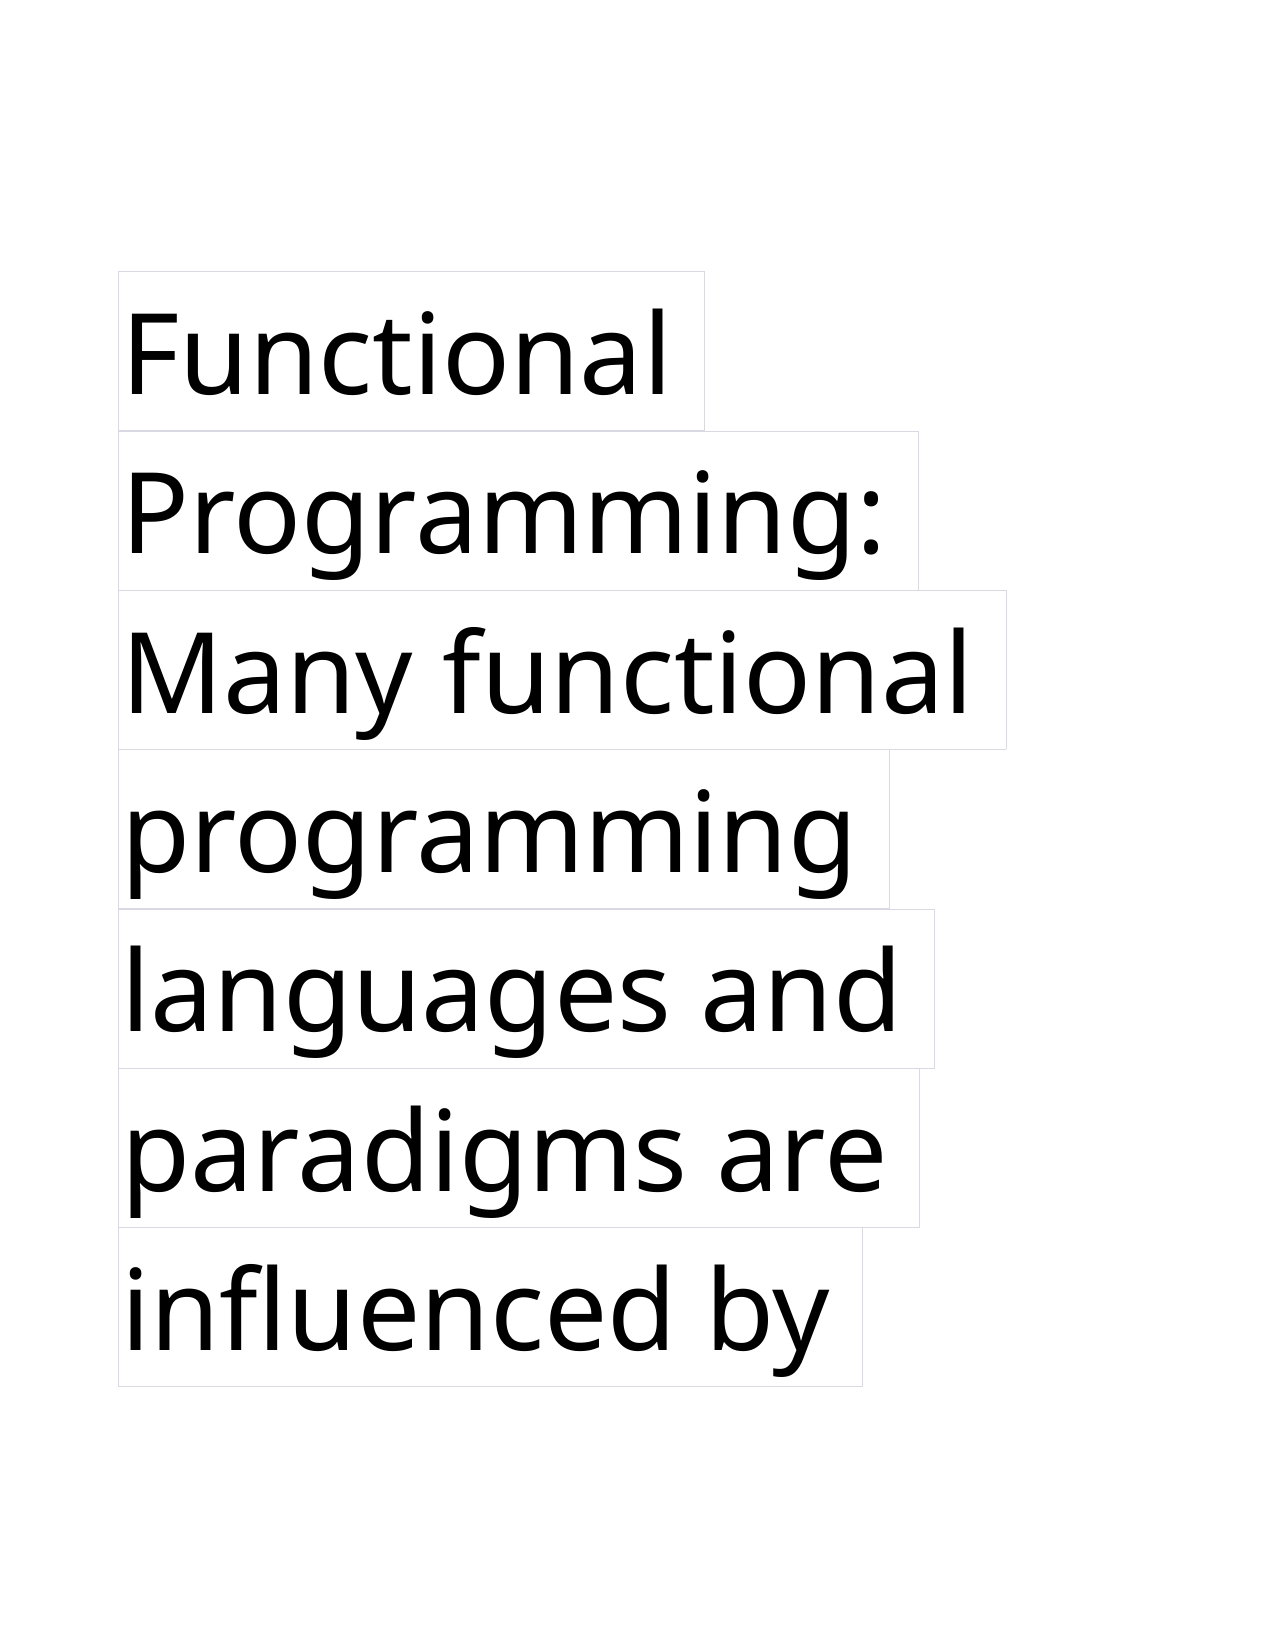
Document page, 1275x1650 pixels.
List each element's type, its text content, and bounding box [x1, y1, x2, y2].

text Functional Programming: Many functional programming languages and paradigms are influenced by [119, 271, 1157, 1386]
